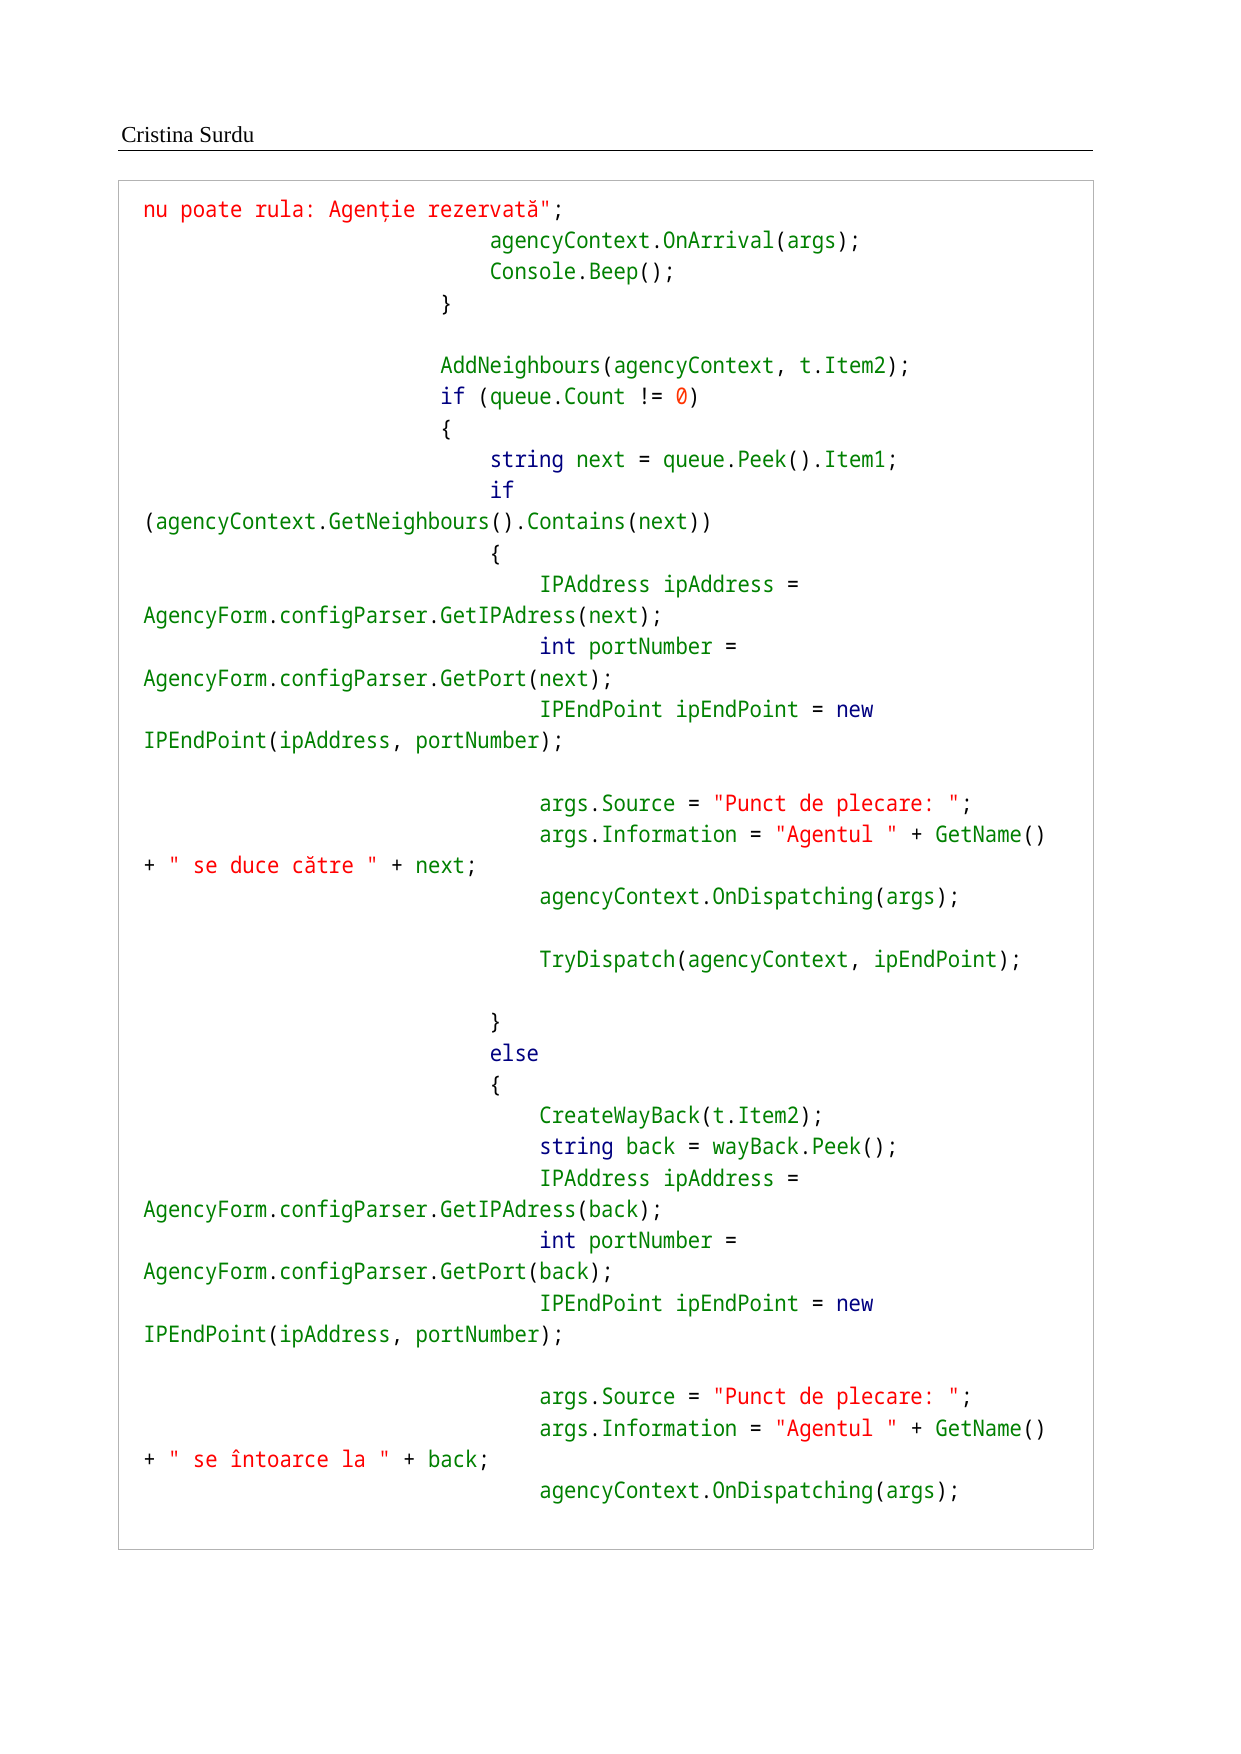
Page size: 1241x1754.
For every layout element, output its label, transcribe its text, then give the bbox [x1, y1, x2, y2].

text else [119, 1024, 1093, 1055]
text string next = queue.Peek().Item1; [119, 430, 1093, 461]
text args.Source = "Punct de plecare: "; [119, 1368, 1093, 1399]
text args.Information = "Agentul " + GetName() + " se duce către " + next; [119, 805, 1093, 868]
text IPEndPoint ipEndPoint = new IPEndPoint(ipAddress, portNumber); [119, 680, 1093, 755]
text TryDispatch(agencyContext, ipEndPoint); [119, 930, 1093, 974]
text { [119, 524, 1093, 555]
text args.Source = "Punct de plecare: "; [119, 774, 1093, 805]
text IPAddress ipAddress = AgencyForm.configParser.GetIPAdress(back); [119, 1149, 1093, 1211]
text if (agencyContext.GetNeighbours().Contains(next)) [119, 461, 1093, 524]
text if (queue.Count != 0) [119, 368, 1093, 399]
text AddNeighbours(agencyContext, t.Item2); [119, 336, 1093, 368]
text { [119, 399, 1093, 430]
text agencyContext.OnDispatching(args); [119, 868, 1093, 911]
text args.Information = "Agentul " + GetName() + " se întoarce la " + back; [119, 1399, 1093, 1461]
text int portNumber = AgencyForm.configParser.GetPort(back); [119, 1211, 1093, 1274]
text IPAddress ipAddress = AgencyForm.configParser.GetIPAdress(next); [119, 555, 1093, 618]
text agencyContext.OnDispatching(args); [119, 1461, 1093, 1505]
text { [119, 1055, 1093, 1086]
text nu poate rula: Agenție rezervată"; [119, 181, 1093, 211]
text CreateWayBack(t.Item2); [119, 1086, 1093, 1118]
text int portNumber = AgencyForm.configParser.GetPort(next); [119, 618, 1093, 680]
text agencyContext.OnArrival(args); [119, 211, 1093, 243]
text IPEndPoint ipEndPoint = new IPEndPoint(ipAddress, portNumber); [119, 1274, 1093, 1349]
text } [119, 993, 1093, 1024]
text } [119, 274, 1093, 318]
text Console.Beep(); [119, 243, 1093, 274]
text string back = wayBack.Peek(); [119, 1118, 1093, 1149]
